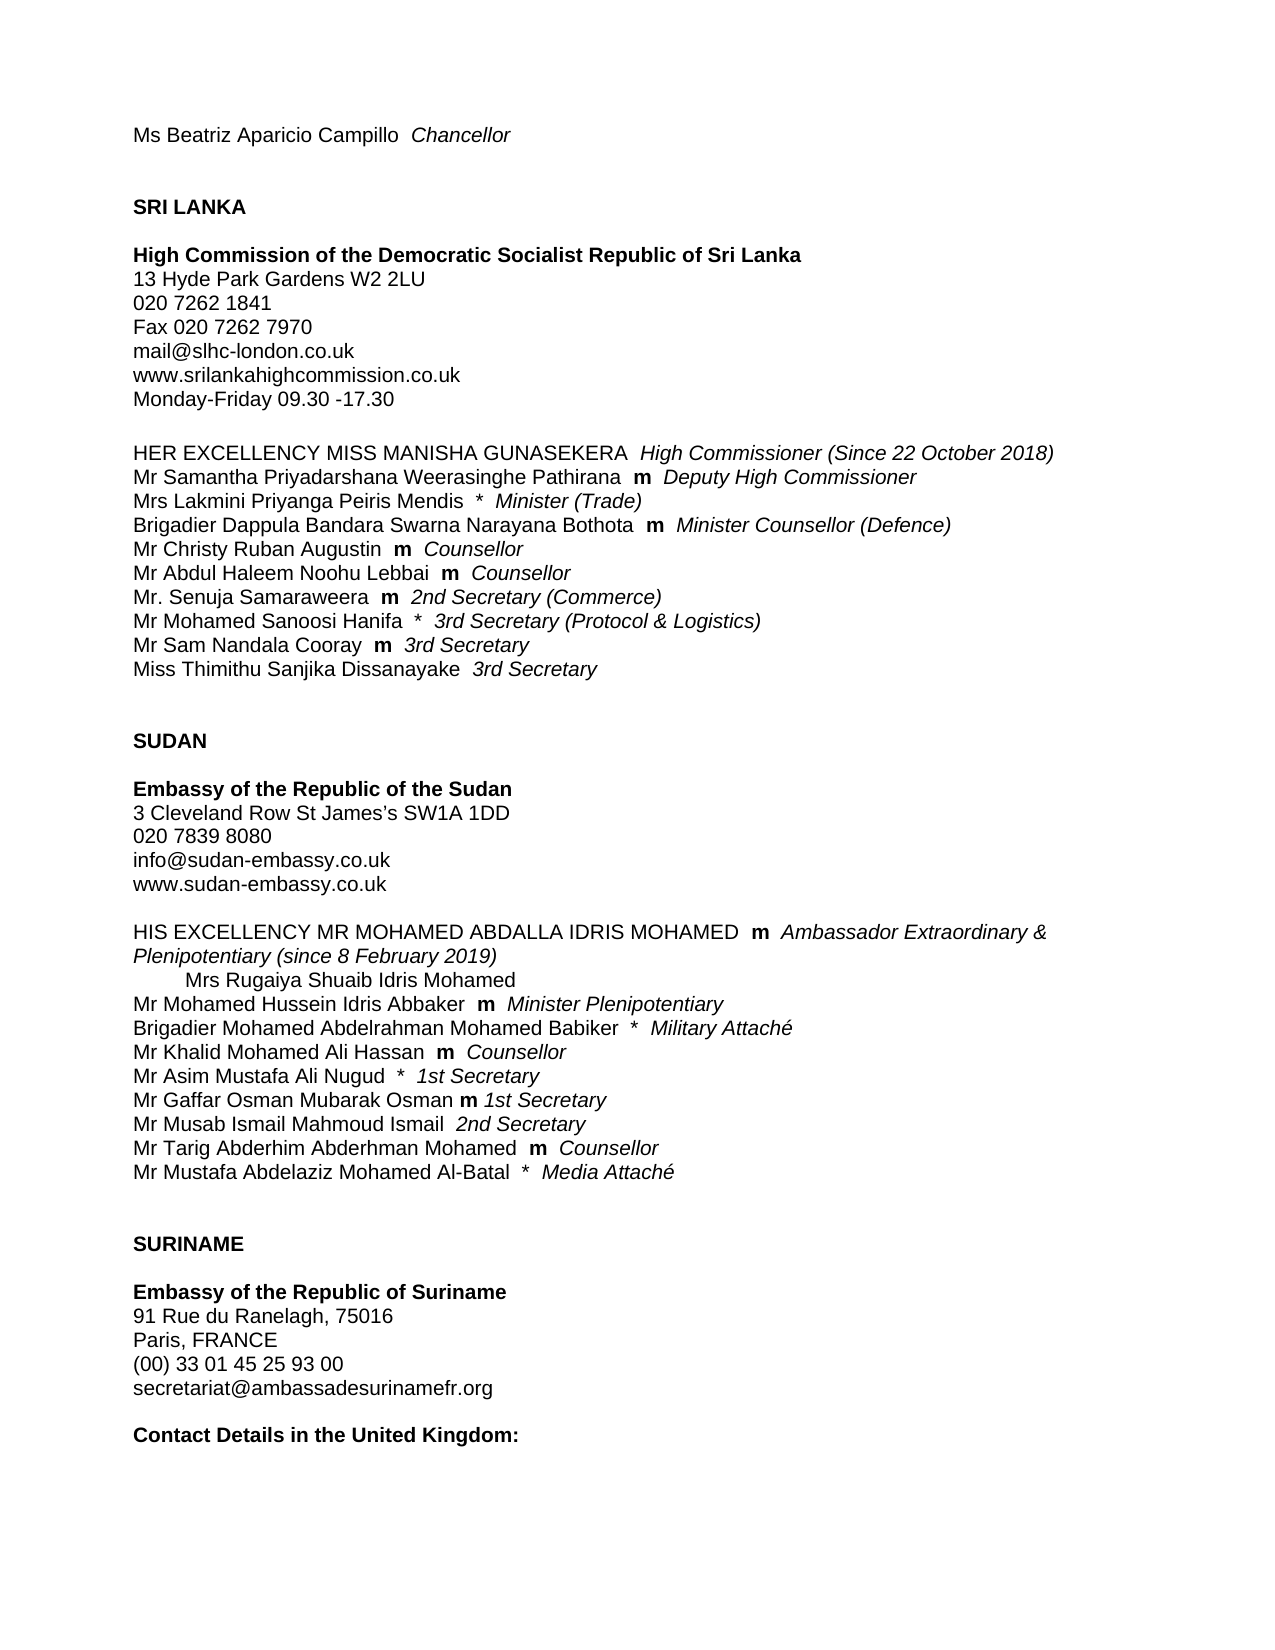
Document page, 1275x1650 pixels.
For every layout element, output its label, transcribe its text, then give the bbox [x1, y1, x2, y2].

subtitle Embassy of the Republic of Suriname [133, 1279, 1181, 1303]
text (00) 33 01 45 25 93 00 [133, 1351, 1181, 1375]
text Contact Details in the United Kingdom: [133, 1423, 1181, 1447]
text Mr Abdul Haleem Noohu Lebbai m Counsellor Mr. Senuja Samaraweera m 2nd Secretary (Commerce) Mr Mohamed Sanoosi Hanifa * 3rd Secretary (Protocol & Logistics) [133, 561, 1181, 633]
text Ms Beatriz Aparicio Campillo Chancellor [133, 123, 1181, 147]
text Brigadier Dappula Bandara Swarna Narayana Bothota m Minister Counsellor (Defence) [133, 513, 1181, 537]
subtitle SRI LANKA [133, 195, 1181, 219]
text 91 Rue du Ranelagh, 75016 [133, 1303, 1181, 1327]
text Mr Samantha Priyadarshana Weerasinghe Pathirana m Deputy High Commissioner [133, 465, 1181, 489]
text Mr Asim Mustafa Ali Nugud * 1st Secretary [133, 1064, 1181, 1088]
text Mr Sam Nandala Cooray m 3rd Secretary [133, 633, 1181, 657]
text Mr Mohamed Hussein Idris Abbaker m Minister Plenipotentiary [133, 992, 1181, 1016]
text Brigadier Mohamed Abdelrahman Mohamed Babiker * Military Attaché [133, 1016, 1181, 1040]
text Mr Christy Ruban Augustin m Counsellor [133, 537, 1181, 561]
text Mr Tarig Abderhim Abderhman Mohamed m Counsellor [133, 1136, 1181, 1160]
text 13 Hyde Park Gardens W2 2LU 020 7262 1841 Fax 020 7262 7970 mail@slhc-london.co.uk www.srilankahighcommission.co.uk Monday-Friday 09.30 -17.30 [133, 267, 1181, 441]
text info@sudan-embassy.co.uk [133, 848, 1181, 872]
text 020 7839 8080 [133, 824, 1181, 848]
text www.sudan-embassy.co.uk [133, 872, 1181, 896]
subtitle SUDAN [133, 728, 1181, 752]
text secretariat@ambassadesurinamefr.org [133, 1375, 1181, 1399]
text Mr Gaffar Osman Mubarak Osman m 1st Secretary [133, 1088, 1181, 1112]
text Mrs Lakmini Priyanga Peiris Mendis * Minister (Trade) [133, 489, 1181, 513]
text Miss Thimithu Sanjika Dissanayake 3rd Secretary [133, 657, 1181, 681]
text Paris, FRANCE [133, 1327, 1181, 1351]
text SURINAME [133, 1232, 1181, 1256]
text Mr Mustafa Abdelaziz Mohamed Al-Batal * Media Attaché [133, 1160, 1181, 1184]
text Mr Musab Ismail Mahmoud Ismail 2nd Secretary [133, 1112, 1181, 1136]
text 3 Cleveland Row St James’s SW1A 1DD [133, 800, 1181, 824]
text HER EXCELLENCY MISS MANISHA GUNASEKERA High Commissioner (Since 22 October 2018) [133, 441, 1181, 465]
text Mr Khalid Mohamed Ali Hassan m Counsellor [133, 1040, 1181, 1064]
text Embassy of the Republic of the Sudan [133, 776, 1181, 800]
text HIS EXCELLENCY MR MOHAMED ABDALLA IDRIS MOHAMED m Ambassador Extraordinary & Plenipotentiary (since 8 February 2019) [133, 920, 1181, 968]
text High Commission of the Democratic Socialist Republic of Sri Lanka [133, 243, 1181, 267]
text Mrs Rugaiya Shuaib Idris Mohamed [133, 968, 1181, 992]
